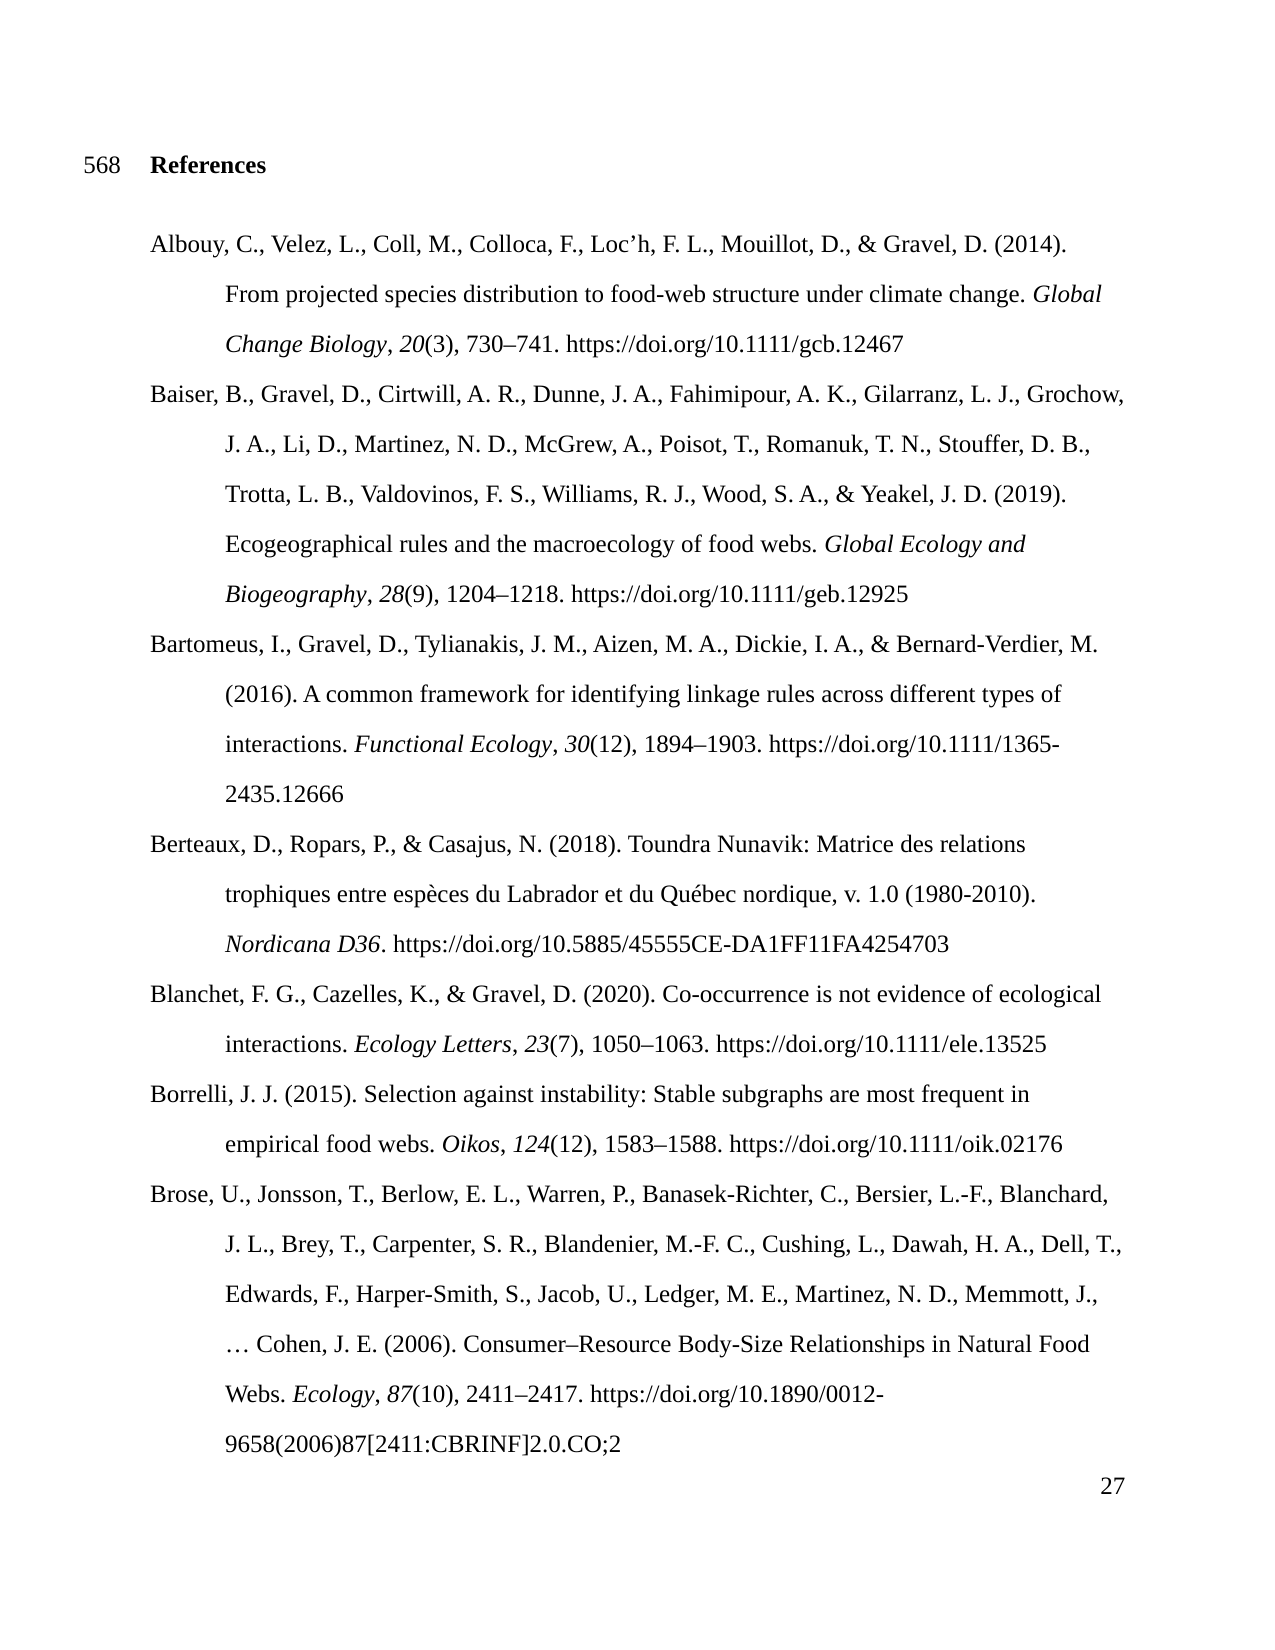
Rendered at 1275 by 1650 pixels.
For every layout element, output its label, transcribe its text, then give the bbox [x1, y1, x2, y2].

text Baiser, B., Gravel, D., Cirtwill, A. R., Dunne, J. A., Fahimipour, A. K., Gilarranz, L. J., Grochow, J. A., Li, D., Martinez, N. D., McGrew, A., Poisot, T., Romanuk, T. N., Stouffer, D. B., Trotta, L. B., Valdovinos, F. S., Williams, R. J., Wood, S. A., & Yeakel, J. D. (2019). Ecogeographical rules and the macroecology of food webs. Global Ecology and Biogeography, 28(9), 1204–1218. https://doi.org/10.1111/geb.12925 [150, 357, 1125, 607]
text Borrelli, J. J. (2015). Selection against instability: Stable subgraphs are most frequent in empirical food webs. Oikos, 124(12), 1583–1588. https://doi.org/10.1111/oik.02176 [150, 1057, 1125, 1157]
text Blanchet, F. G., Cazelles, K., & Gravel, D. (2020). Co-occurrence is not evidence of ecological interactions. Ecology Letters, 23(7), 1050–1063. https://doi.org/10.1111/ele.13525 [150, 957, 1125, 1057]
text References [150, 150, 1125, 179]
text Albouy, C., Velez, L., Coll, M., Colloca, F., Loc’h, F. L., Mouillot, D., & Gravel, D. (2014). From projected species distribution to food-web structure under climate change. Global Change Biology, 20(3), 730–741. https://doi.org/10.1111/gcb.12467 [150, 207, 1125, 357]
text Bartomeus, I., Gravel, D., Tylianakis, J. M., Aizen, M. A., Dickie, I. A., & Bernard‐Verdier, M. (2016). A common framework for identifying linkage rules across different types of interactions. Functional Ecology, 30(12), 1894–1903. https://doi.org/10.1111/1365-2435.12666 [150, 607, 1125, 807]
text Berteaux, D., Ropars, P., & Casajus, N. (2018). Toundra Nunavik: Matrice des relations trophiques entre espèces du Labrador et du Québec nordique, v. 1.0 (1980-2010). Nordicana D36. https://doi.org/10.5885/45555CE-DA1FF11FA4254703 [150, 807, 1125, 957]
text Brose, U., Jonsson, T., Berlow, E. L., Warren, P., Banasek-Richter, C., Bersier, L.-F., Blanchard, J. L., Brey, T., Carpenter, S. R., Blandenier, M.-F. C., Cushing, L., Dawah, H. A., Dell, T., Edwards, F., Harper-Smith, S., Jacob, U., Ledger, M. E., Martinez, N. D., Memmott, J., … Cohen, J. E. (2006). Consumer–Resource Body-Size Relationships in Natural Food Webs. Ecology, 87(10), 2411–2417. https://doi.org/10.1890/0012-9658(2006)87[2411:CBRINF]2.0.CO;2 [150, 1157, 1125, 1457]
